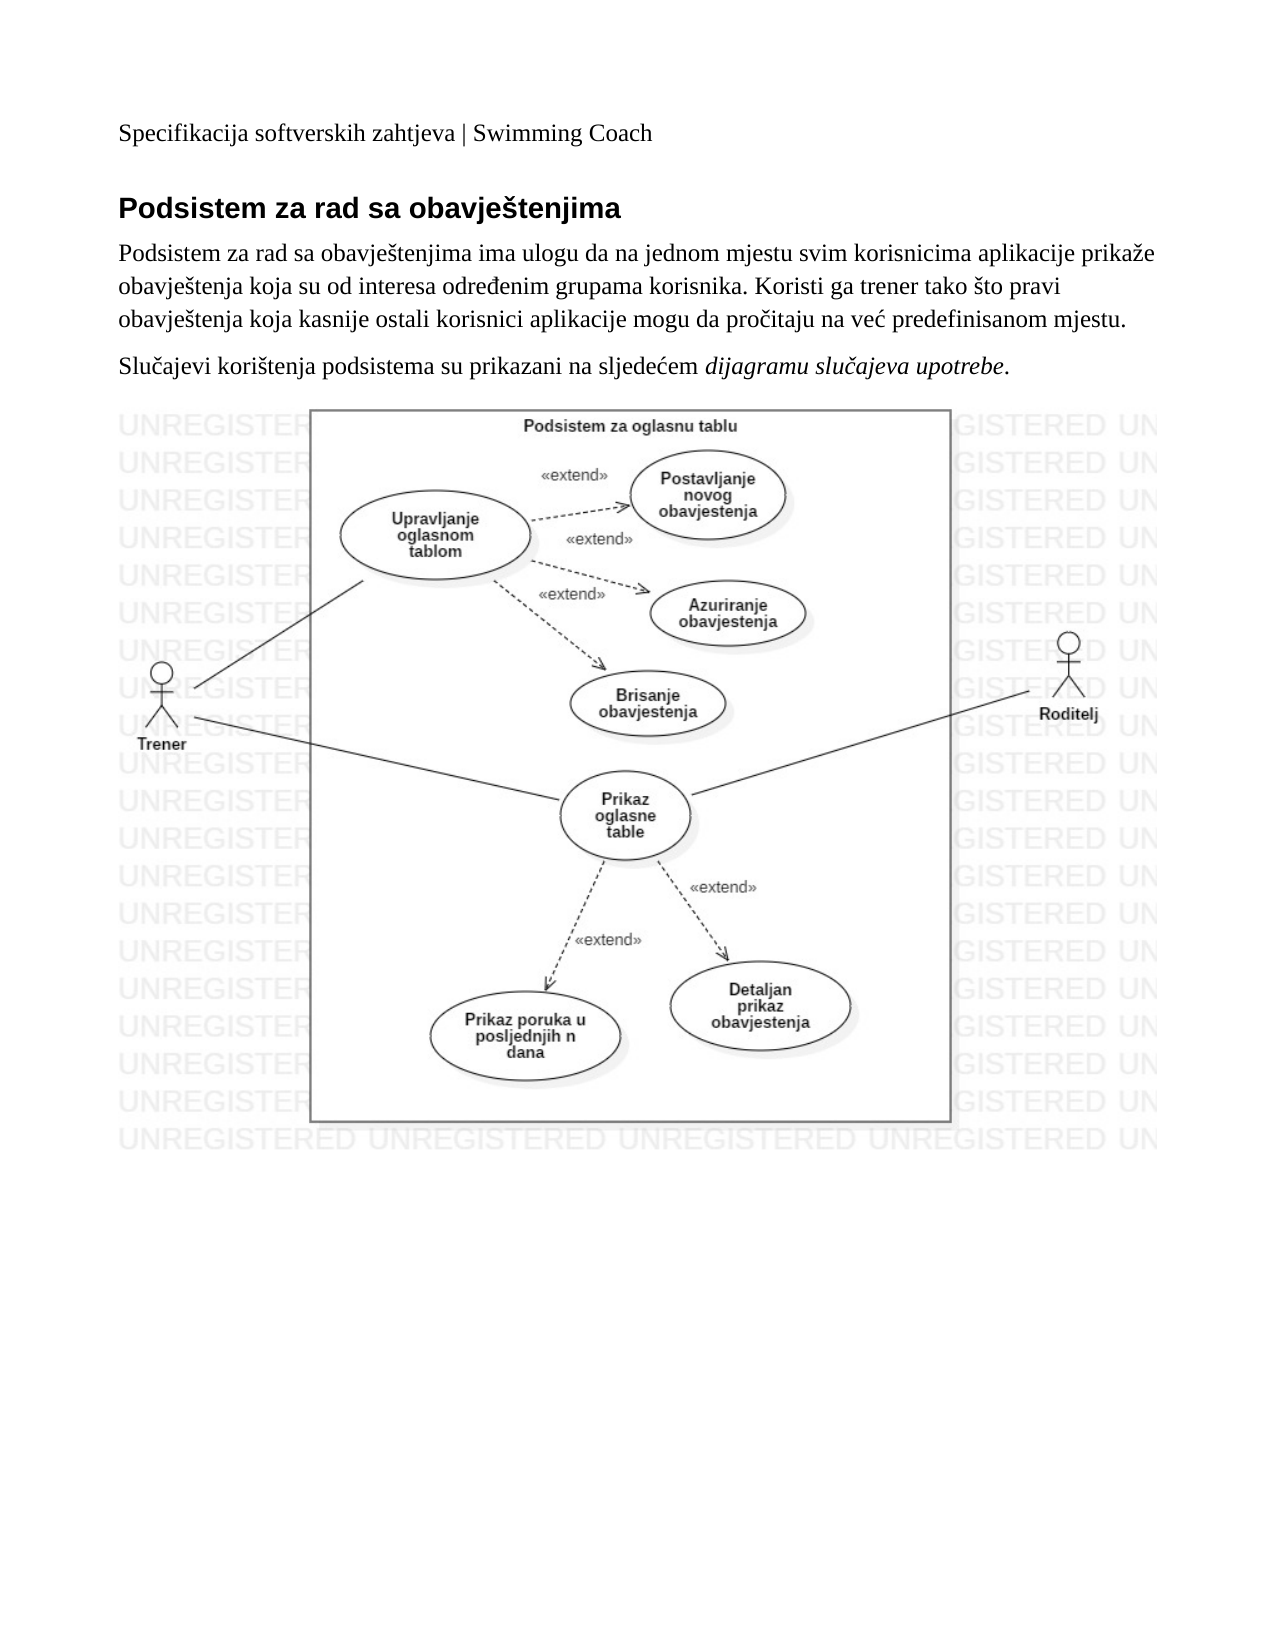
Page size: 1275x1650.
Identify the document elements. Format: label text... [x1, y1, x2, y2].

picture [118, 398, 1157, 1172]
text Podsistem za rad sa obavještenjima ima ulogu da na jednom mjestu svim korisnicima aplikacije prikaže obavještenja koja su od interesa određenim grupama korisnika. Koristi ga trener tako što pravi obavještenja koja kasnije ostali korisnici aplikacije mogu da pročitaju na već predefinisanom mjestu. [118, 238, 1157, 332]
text Slučajevi korištenja podsistema su prikazani na sljedećem dijagramu slučajeva upotrebe. [118, 351, 1157, 380]
subtitle Podsistem za rad sa obavještenjima [118, 191, 1157, 225]
